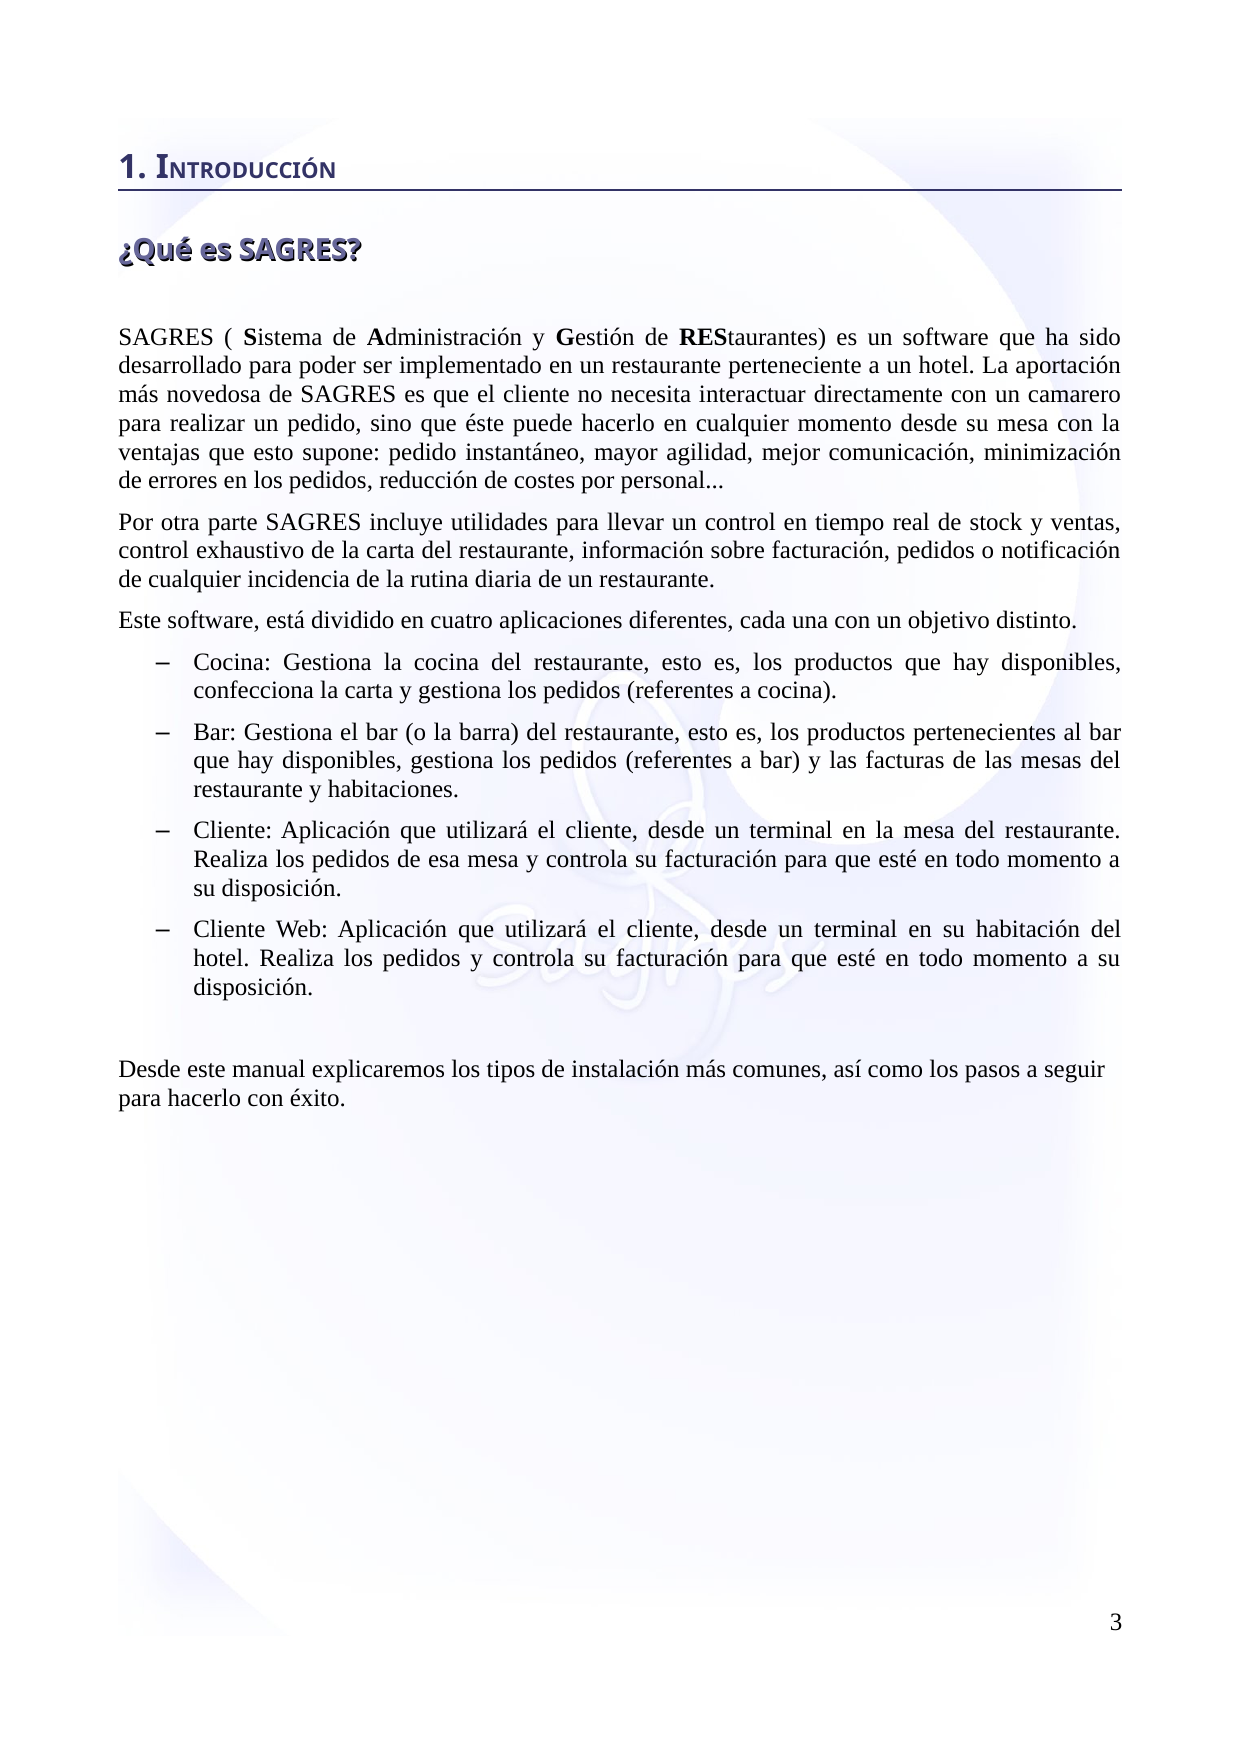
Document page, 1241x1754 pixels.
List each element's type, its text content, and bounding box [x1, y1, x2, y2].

list Cliente: Aplicación que utilizará el cliente, desde un terminal en la mesa del restaurante. Realiza los pedidos de esa mesa y controla su facturación para que esté en todo momento a su disposición. [156, 816, 1122, 902]
text Este software, está dividido en cuatro aplicaciones diferentes, cada una con un objetivo distinto. [118, 606, 1122, 634]
picture [118, 191, 1122, 228]
text Desde este manual explicaremos los tipos de instalación más comunes, así como los pasos a seguir para hacerlo con éxito. [118, 1054, 1122, 1112]
picture [118, 118, 1122, 143]
subtitle ¿Qué es SAGRES? [118, 228, 1122, 268]
picture [118, 593, 1122, 606]
subtitle 1. Introducción [118, 143, 1122, 189]
picture [118, 268, 1122, 322]
list Bar: Gestiona el bar (o la barra) del restaurante, esto es, los productos pertenecientes al bar que hay disponibles, gestiona los pedidos (referentes a bar) y las facturas de las mesas del restaurante y habitaciones. [156, 717, 1122, 803]
picture [118, 494, 1122, 507]
list Cocina: Gestiona la cocina del restaurante, esto es, los productos que hay disponibles, confecciona la carta y gestiona los pedidos (referentes a cocina). [156, 647, 1122, 704]
picture [118, 634, 1122, 1054]
list Cliente Web: Aplicación que utilizará el cliente, desde un terminal en su habitación del hotel. Realiza los pedidos y controla su facturación para que esté en todo momento a su disposición. [156, 914, 1122, 1001]
text Por otra parte SAGRES incluye utilidades para llevar un control en tiempo real de stock y ventas, control exhaustivo de la carta del restaurante, información sobre facturación, pedidos o notificación de cualquier incidencia de la rutina diaria de un restaurante. [118, 507, 1122, 593]
text SAGRES ( Sistema de Administración y Gestión de REStaurantes) es un software que ha sido desarrollado para poder ser implementado en un restaurante perteneciente a un hotel. La aportación más novedosa de SAGRES es que el cliente no necesita interactuar directamente con un camarero para realizar un pedido, sino que éste puede hacerlo en cualquier momento desde su mesa con la ventajas que esto supone: pedido instantáneo, mayor agilidad, mejor comunicación, minimización de errores en los pedidos, reducción de costes por personal... [118, 322, 1122, 494]
picture [118, 1112, 1122, 1636]
